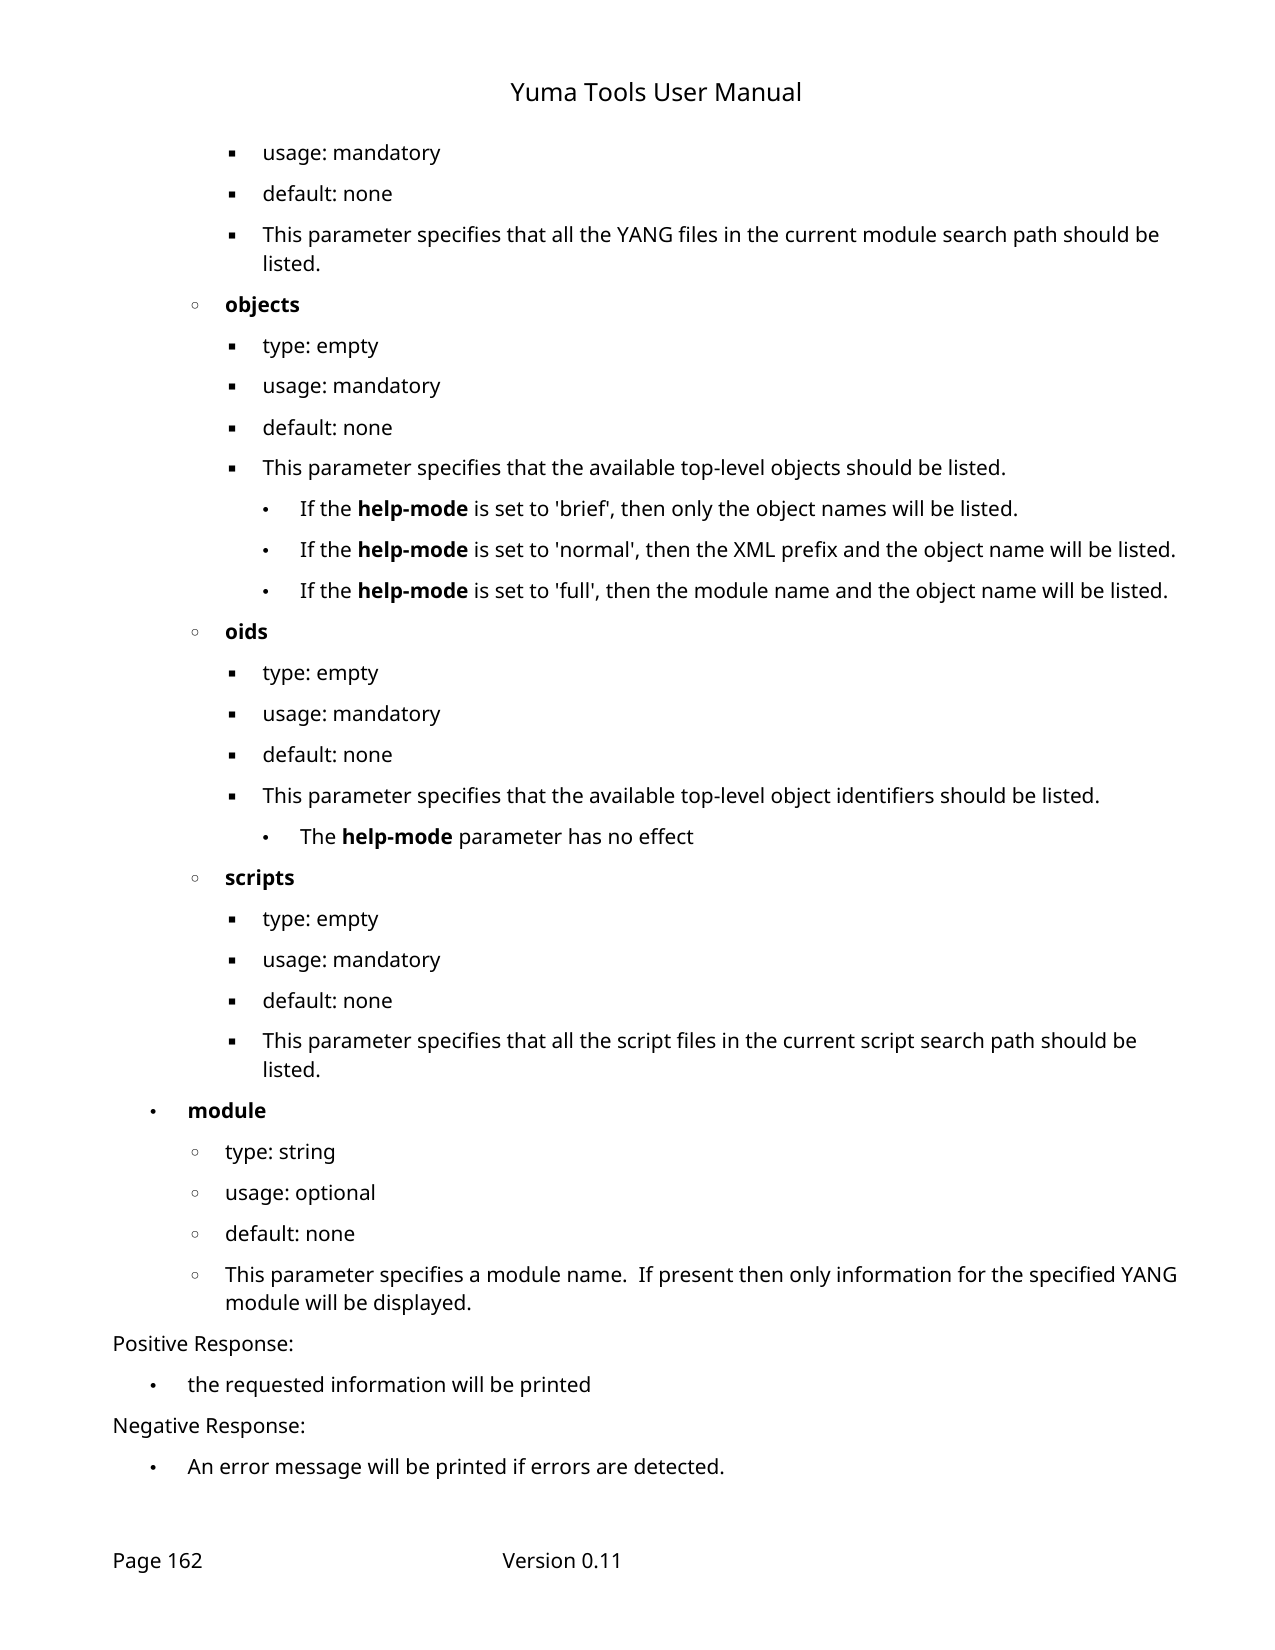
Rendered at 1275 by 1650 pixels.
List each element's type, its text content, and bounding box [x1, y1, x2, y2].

list module [150, 1096, 1200, 1124]
list This parameter specifies that all the script files in the current script search path should be listed. [225, 1027, 1200, 1083]
list objects [187, 290, 1200, 318]
list type: empty [225, 331, 1200, 359]
list usage: optional [187, 1178, 1200, 1206]
list oids [187, 617, 1200, 646]
list If the help-mode is set to 'brief', then only the object names will be listed. [262, 494, 1200, 523]
list The help-mode parameter has no effect [262, 822, 1200, 850]
list This parameter specifies that the available top-level objects should be listed. [225, 453, 1200, 482]
list the requested information will be printed [150, 1370, 1200, 1398]
list usage: mandatory [225, 699, 1200, 728]
list default: none [225, 413, 1200, 441]
list default: none [225, 740, 1200, 768]
list This parameter specifies that the available top-level object identifiers should be listed. [225, 781, 1200, 809]
list If the help-mode is set to 'normal', then the XML prefix and the object name will be listed. [262, 535, 1200, 564]
list default: none [187, 1219, 1200, 1247]
list usage: mandatory [225, 945, 1200, 973]
list An error message will be printed if errors are detected. [150, 1452, 1200, 1480]
list default: none [225, 986, 1200, 1014]
list If the help-mode is set to 'full', then the module name and the object name will be listed. [262, 576, 1200, 605]
text Negative Response: [112, 1411, 1200, 1439]
list This parameter specifies a module name. If present then only information for the specified YANG module will be displayed. [187, 1260, 1200, 1317]
text Positive Response: [112, 1329, 1200, 1358]
list usage: mandatory [225, 138, 1200, 167]
list This parameter specifies that all the YANG files in the current module search path should be listed. [225, 220, 1200, 277]
list default: none [225, 179, 1200, 208]
list scripts [187, 863, 1200, 891]
list type: string [187, 1137, 1200, 1165]
list type: empty [225, 658, 1200, 687]
list usage: mandatory [225, 372, 1200, 400]
list type: empty [225, 904, 1200, 932]
